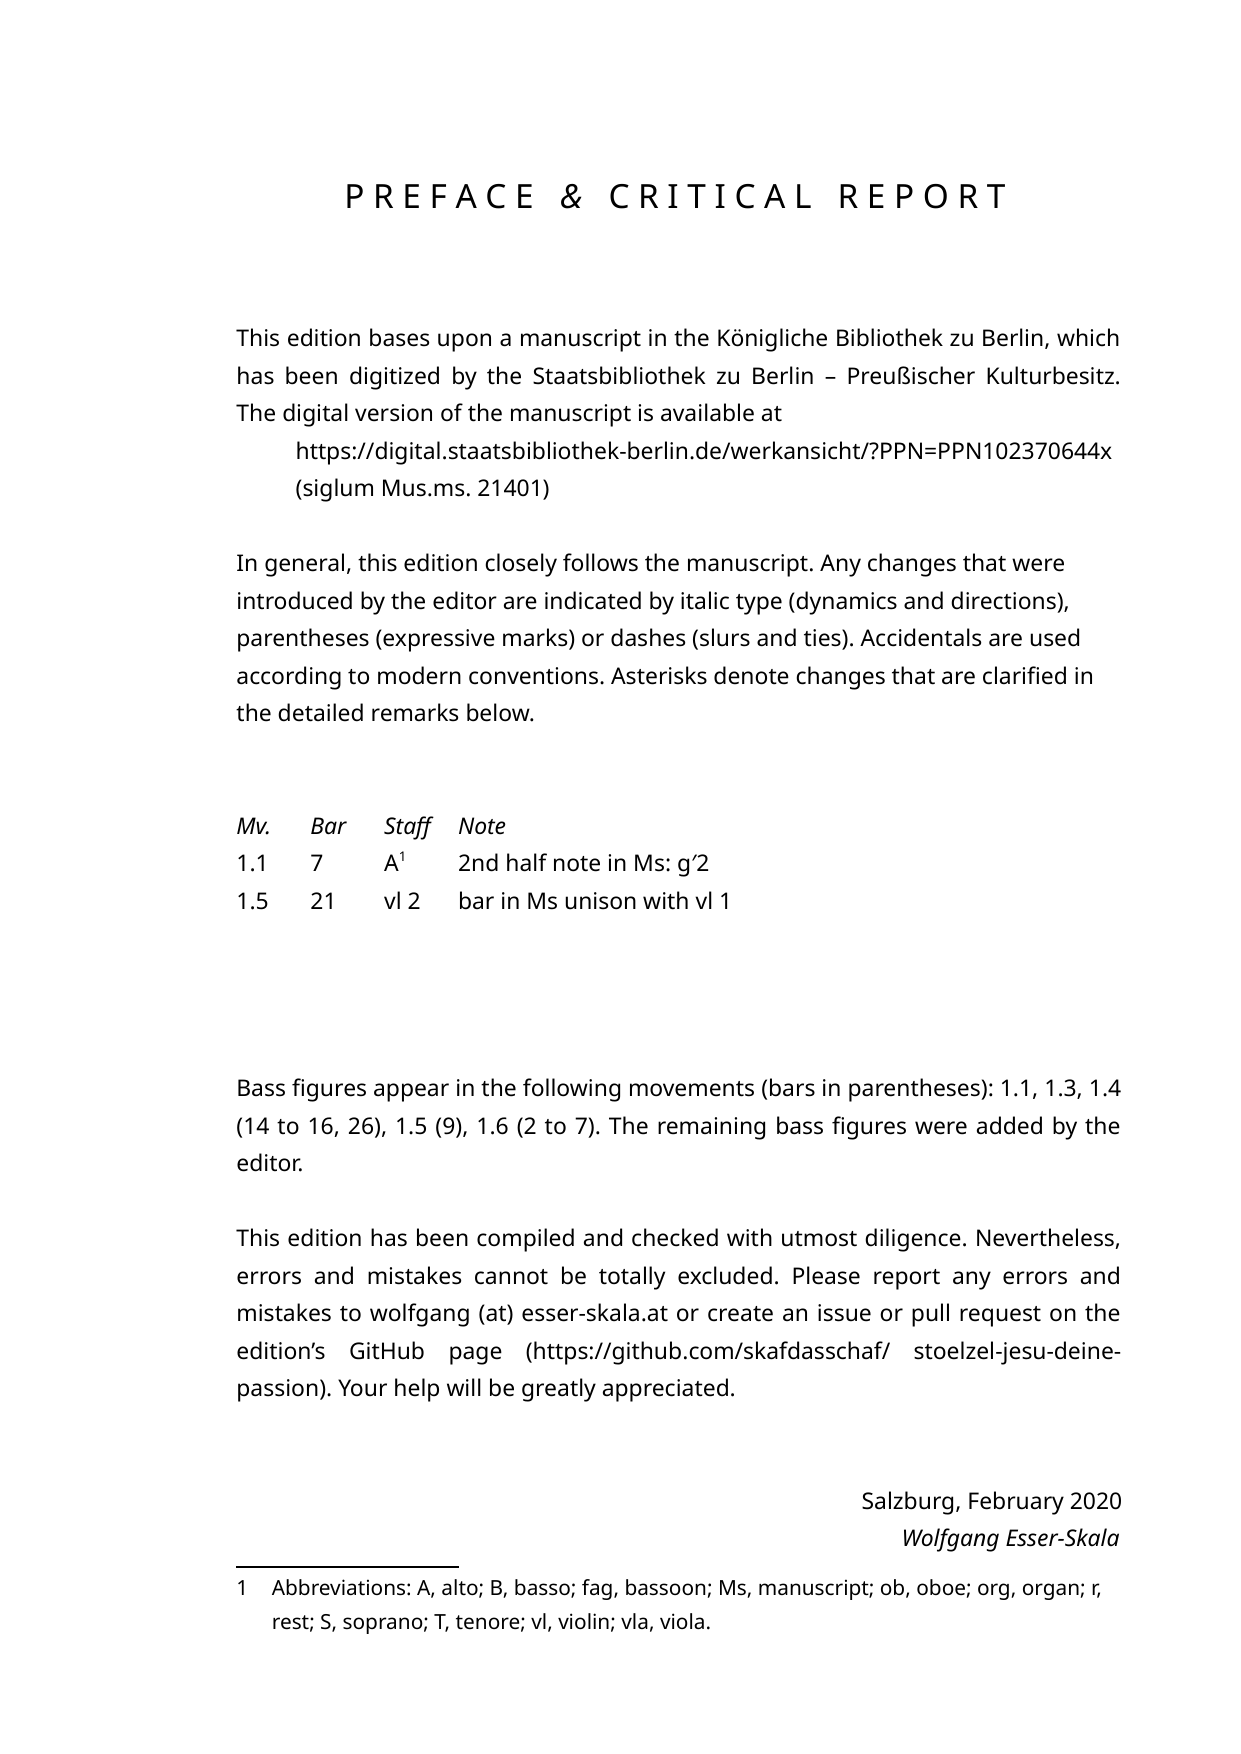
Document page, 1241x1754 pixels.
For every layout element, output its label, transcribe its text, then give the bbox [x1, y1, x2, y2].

text P R E F A C E & C R I T I C A L R E P O R T [236, 173, 1122, 218]
text This edition bases upon a manuscript in the Königliche Bibliothek zu Berlin, which has been digitized by the Staatsbibliothek zu Berlin – Preußischer Kulturbesitz. The digital version of the manuscript is available at [236, 322, 1122, 429]
text In general, this edition closely follows the manuscript. Any changes that were introduced by the editor are indicated by italic type (dynamics and directions), parentheses (expressive marks) or dashes (slurs and ties). Accidentals are used according to modern conventions. Asterisks denote changes that are clarified in the detailed remarks below. Mv. Bar Staff Note 1.1 7 A 2nd half note in Ms: g′2 1.5 21 vl 2 bar in Ms unison with vl 1 [236, 547, 1122, 954]
text https://digital.staatsbibliothek-berlin.de/werkansicht/?PPN=PPN102370644x (siglum Mus.ms. 21401) [236, 435, 1122, 504]
text This edition has been compiled and checked with utmost diligence. Nevertheless, errors and mistakes cannot be totally excluded. Please report any errors and mistakes to wolfgang (at) esser-skala.at or create an issue or pull request on the edition’s GitHub page (https://github.com/skafdasschaf/ stoelzel-jesu-deine-passion). Your help will be greatly appreciated. [236, 1222, 1122, 1404]
text Salzburg, February 2020 Wolfgang Esser-Skala [236, 1485, 1122, 1554]
text Abbreviations: A, alto; B, basso; fag, bassoon; Ms, manuscript; ob, oboe; org, organ; r, rest; S, soprano; T, tenore; vl, violin; vla, viola. [236, 1573, 1122, 1636]
text Bass figures appear in the following movements (bars in parentheses): 1.1, 1.3, 1.4 (14 to 16, 26), 1.5 (9), 1.6 (2 to 7). The remaining bass figures were added by the editor. [236, 1072, 1122, 1179]
